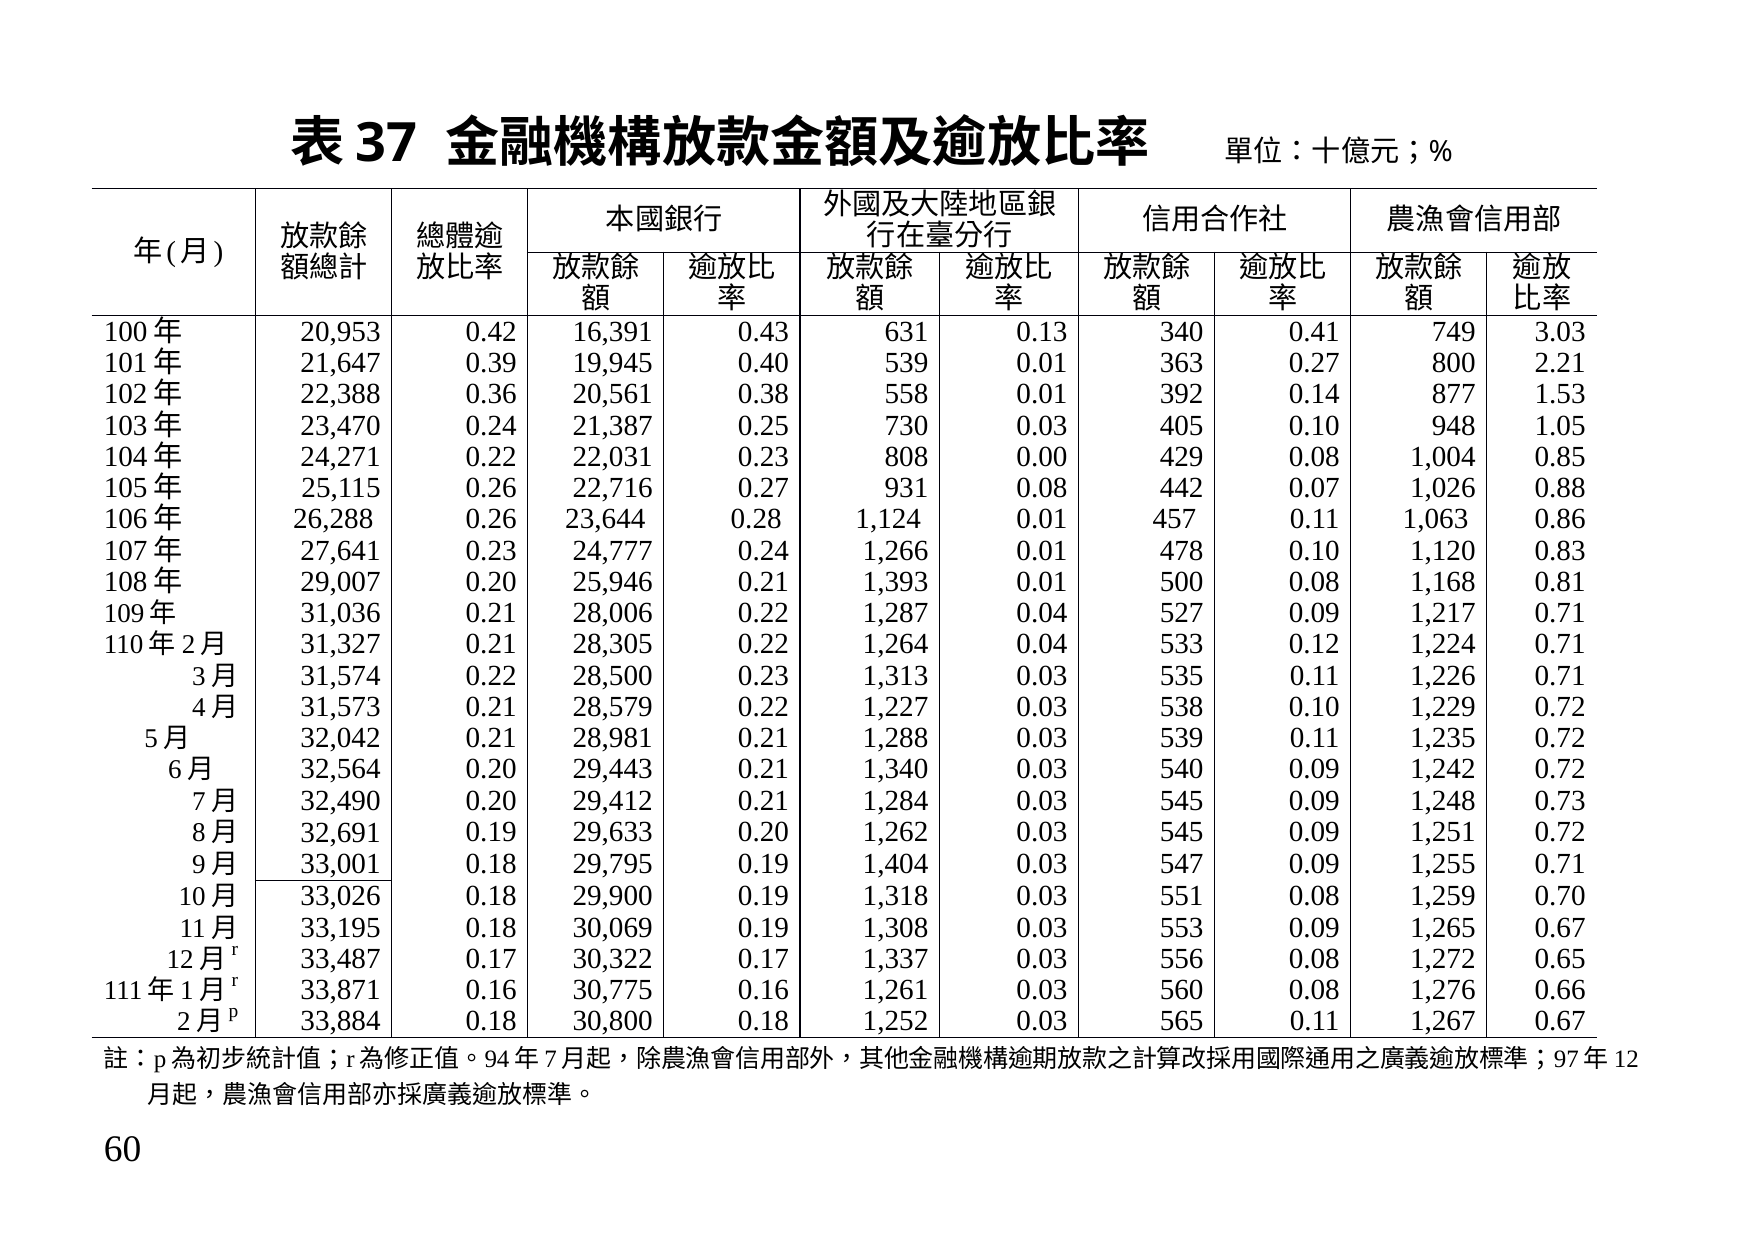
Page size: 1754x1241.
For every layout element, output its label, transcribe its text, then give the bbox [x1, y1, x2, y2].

table_cell 1,393 [801, 566, 939, 597]
table_cell 33,487 [256, 943, 391, 974]
table_cell 0.01 [940, 535, 1078, 566]
table_cell 0.21 [392, 629, 527, 660]
table_cell 560 [1079, 975, 1214, 1006]
table_cell 111年1月r [92, 975, 255, 1006]
table_cell 1,261 [801, 975, 939, 1006]
table_cell 540 [1079, 754, 1214, 785]
table_cell 0.08 [940, 473, 1078, 504]
table_cell 1.05 [1487, 410, 1597, 441]
table_cell 10月 [92, 880, 255, 912]
table_cell 1,124 [801, 504, 939, 535]
table_cell 31,327 [256, 629, 391, 660]
table_cell 31,574 [256, 660, 391, 691]
table_cell 31,573 [256, 691, 391, 722]
table_cell 0.11 [1215, 1006, 1350, 1037]
table_cell 108年 [92, 566, 255, 597]
table_cell 0.22 [664, 691, 799, 722]
table_cell 27,641 [256, 535, 391, 566]
table_cell 0.71 [1487, 660, 1597, 691]
table_cell 0.04 [940, 598, 1078, 629]
table_cell 21,647 [256, 348, 391, 379]
table_cell 0.08 [1215, 441, 1350, 472]
table_cell 1,284 [801, 785, 939, 816]
table_cell 0.23 [664, 441, 799, 472]
table_cell 0.13 [940, 316, 1078, 347]
table_cell 558 [801, 379, 939, 410]
table_cell 730 [801, 410, 939, 441]
table_cell 0.03 [940, 754, 1078, 785]
table_cell 0.10 [1215, 535, 1350, 566]
table_cell 29,443 [528, 754, 663, 785]
table_cell 1,265 [1351, 912, 1486, 943]
table_cell 33,026 [256, 881, 391, 912]
table_cell 0.36 [392, 379, 527, 410]
table_cell 0.22 [664, 598, 799, 629]
table_cell 0.88 [1487, 473, 1597, 504]
table_cell 6月 [92, 754, 255, 785]
table_cell 0.27 [1215, 348, 1350, 379]
table_cell 31,036 [256, 598, 391, 629]
table_cell 24,777 [528, 535, 663, 566]
table_cell 22,716 [528, 473, 663, 504]
table_cell 392 [1079, 379, 1214, 410]
table_cell 1,272 [1351, 943, 1486, 974]
table_cell 28,500 [528, 660, 663, 691]
table_cell 放款餘額 [1351, 253, 1486, 315]
table_cell 0.41 [1215, 316, 1350, 347]
table_cell 23,644 [528, 504, 663, 535]
table_cell 0.67 [1487, 912, 1597, 943]
table_cell 1,063 [1351, 504, 1486, 535]
table_cell 0.72 [1487, 691, 1597, 722]
table_cell 0.03 [940, 723, 1078, 754]
table_cell 0.22 [664, 629, 799, 660]
table_cell 101年 [92, 348, 255, 379]
table_cell 29,633 [528, 816, 663, 847]
table_cell 0.08 [1215, 566, 1350, 597]
table_cell 32,691 33,001 [256, 816, 391, 880]
table_cell 2.21 [1487, 348, 1597, 379]
table_cell 0.42 [392, 316, 527, 347]
table_cell 29,412 [528, 785, 663, 816]
table_cell 1,276 [1351, 975, 1486, 1006]
table_cell 0.03 [940, 785, 1078, 816]
table_cell 1.53 [1487, 379, 1597, 410]
table_cell 0.86 [1487, 504, 1597, 535]
table_cell 28,305 [528, 629, 663, 660]
table_cell 0.21 [392, 723, 527, 754]
table_cell 0.24 [392, 410, 527, 441]
table_cell 545 [1079, 785, 1214, 816]
table_cell 877 [1351, 379, 1486, 410]
table_cell 1,248 [1351, 785, 1486, 816]
table_cell 1,120 [1351, 535, 1486, 566]
table_cell 0.22 [392, 441, 527, 472]
table_cell 0.04 [940, 629, 1078, 660]
table_cell 0.39 [392, 348, 527, 379]
table_cell 442 [1079, 473, 1214, 504]
table_header 本國銀行 [528, 189, 799, 252]
table_cell 0.27 [664, 473, 799, 504]
table_cell 1,227 [801, 691, 939, 722]
table_cell 0.43 [664, 316, 799, 347]
table_cell 539 [1079, 723, 1214, 754]
text 註：p為初步統計值；r為修正值。94年7月起，除農漁會信用部外，其他金融機構逾期放款之計算改採用國際通用之廣義逾放標準；97年12月起，農漁會信用部亦採廣義逾放標準。 [103, 1038, 1639, 1111]
table_cell 808 [801, 441, 939, 472]
table_cell 1,217 [1351, 598, 1486, 629]
table_cell 0.65 [1487, 943, 1597, 974]
table_cell 5月 [92, 723, 255, 754]
table_header 信用合作社 [1079, 189, 1350, 252]
table_cell 0.16 [392, 975, 527, 1006]
table_cell 0.23 [664, 660, 799, 691]
table_cell 0.08 [1215, 975, 1350, 1006]
table_header 農漁會信用部 [1351, 189, 1597, 252]
table_cell 放款餘額 [1079, 253, 1214, 315]
table_cell 0.73 [1487, 785, 1597, 816]
table_cell 1,251 [1351, 816, 1486, 847]
table_cell 0.03 [940, 975, 1078, 1006]
table_cell 0.18 [392, 912, 527, 943]
table_cell 0.03 [940, 816, 1078, 847]
table_cell 0.11 [1215, 504, 1350, 535]
table_cell 0.38 [664, 379, 799, 410]
table_cell 12月r [92, 943, 255, 974]
table_cell 32,490 [256, 785, 391, 816]
table_cell 0.17 [664, 943, 799, 974]
table_cell 0.08 [1215, 880, 1350, 912]
table_cell 逾放比率 [940, 253, 1078, 315]
table_cell 0.67 [1487, 1006, 1597, 1037]
table_cell 0.26 [392, 473, 527, 504]
table_cell 0.03 [940, 410, 1078, 441]
table_cell 0.70 [1487, 880, 1597, 912]
table_cell 9月 [92, 848, 255, 880]
table_cell 105年 [92, 473, 255, 504]
table_cell 0.03 [940, 880, 1078, 912]
table_cell 478 [1079, 535, 1214, 566]
table_cell 0.19 [392, 816, 527, 847]
table_cell 948 [1351, 410, 1486, 441]
table_cell 0.01 [940, 504, 1078, 535]
table_cell 749 [1351, 316, 1486, 347]
table_cell 0.12 [1215, 629, 1350, 660]
table_cell 0.09 [1215, 754, 1350, 785]
table_cell 7月 [92, 785, 255, 816]
table_cell 0.72 [1487, 723, 1597, 754]
table_cell 32,564 [256, 754, 391, 785]
table_cell 553 [1079, 912, 1214, 943]
table_cell 0.71 [1487, 629, 1597, 660]
table_cell 527 [1079, 598, 1214, 629]
table_cell 1,235 [1351, 723, 1486, 754]
table_cell 340 [1079, 316, 1214, 347]
table_cell 1,287 [801, 598, 939, 629]
table_cell 30,775 [528, 975, 663, 1006]
table_cell 0.83 [1487, 535, 1597, 566]
table_cell 405 [1079, 410, 1214, 441]
table_cell 0.10 [1215, 410, 1350, 441]
table_cell 104年 [92, 441, 255, 472]
table_cell 429 [1079, 441, 1214, 472]
table_cell 102年 [92, 379, 255, 410]
table_cell 0.18 [392, 1006, 527, 1037]
table_cell 457 [1079, 504, 1214, 535]
table_cell 0.03 [940, 912, 1078, 943]
table_cell 1,259 [1351, 880, 1486, 912]
table_cell 0.22 [392, 660, 527, 691]
table_cell 28,579 [528, 691, 663, 722]
table_cell 1,242 [1351, 754, 1486, 785]
table_cell 0.71 [1487, 598, 1597, 629]
table_cell 29,795 [528, 848, 663, 880]
table_cell 26,288 [256, 504, 391, 535]
table_cell 1,313 [801, 660, 939, 691]
table_cell 551 [1079, 880, 1214, 912]
table_cell 28,981 [528, 723, 663, 754]
table_cell 0.23 [392, 535, 527, 566]
table_cell 1,168 [1351, 566, 1486, 597]
table_cell 0.17 [392, 943, 527, 974]
table_cell 0.00 [940, 441, 1078, 472]
table_cell 1,308 [801, 912, 939, 943]
table_cell 0.20 [392, 566, 527, 597]
table_cell 1,226 [1351, 660, 1486, 691]
table_cell 0.72 [1487, 754, 1597, 785]
table_cell 539 [801, 348, 939, 379]
table_cell 1,262 [801, 816, 939, 847]
table_cell 0.19 [664, 912, 799, 943]
table_cell 0.21 [392, 598, 527, 629]
table_cell 0.20 [664, 816, 799, 847]
table_cell 逾放比率 [1487, 253, 1597, 315]
table_cell 0.09 [1215, 848, 1350, 880]
table_cell 0.21 [664, 754, 799, 785]
table_cell 20,953 [256, 316, 391, 347]
table_cell 0.21 [392, 691, 527, 722]
table_cell 0.18 [392, 848, 527, 880]
table_cell 1,318 [801, 880, 939, 912]
table_cell 535 [1079, 660, 1214, 691]
table_cell 0.14 [1215, 379, 1350, 410]
table_cell 19,945 [528, 348, 663, 379]
table_cell 1,026 [1351, 473, 1486, 504]
table_cell 533 [1079, 629, 1214, 660]
table_cell 0.03 [940, 691, 1078, 722]
subtitle 表37 金融機構放款金額及逾放比率 單位：十億元；% [103, 76, 1639, 188]
table_cell 1,267 [1351, 1006, 1486, 1037]
table_cell 0.08 [1215, 943, 1350, 974]
table_cell 0.03 [940, 660, 1078, 691]
table_cell 逾放比率 [664, 253, 799, 315]
table_cell 1,340 [801, 754, 939, 785]
table_header 總體逾放比率 [392, 189, 527, 315]
table_cell 0.21 [664, 566, 799, 597]
table_cell 0.18 [664, 1006, 799, 1037]
table_cell 0.21 [664, 723, 799, 754]
table_cell 30,322 [528, 943, 663, 974]
table_cell 545 [1079, 816, 1214, 847]
table_cell 0.21 [664, 785, 799, 816]
table_cell 1,264 [801, 629, 939, 660]
table_cell 0.01 [940, 379, 1078, 410]
table_cell 0.03 [940, 1006, 1078, 1037]
table_cell 29,007 [256, 566, 391, 597]
table_cell 100年 [92, 316, 255, 347]
table_cell 1,288 [801, 723, 939, 754]
table_cell 0.03 [940, 943, 1078, 974]
table_cell 0.24 [664, 535, 799, 566]
table_cell 538 [1079, 691, 1214, 722]
table_cell 33,884 [256, 1006, 391, 1037]
table_cell 21,387 [528, 410, 663, 441]
table_cell 931 [801, 473, 939, 504]
table_cell 0.09 [1215, 816, 1350, 847]
table_cell 0.18 [392, 880, 527, 912]
table_cell 0.07 [1215, 473, 1350, 504]
table_cell 1,004 [1351, 441, 1486, 472]
table_cell 33,871 [256, 975, 391, 1006]
table_cell 28,006 [528, 598, 663, 629]
table_header 外國及大陸地區銀行在臺分行 [801, 189, 1078, 252]
table_cell 0.81 [1487, 566, 1597, 597]
table_cell 1,337 [801, 943, 939, 974]
table_cell 109年 [92, 598, 255, 629]
table_cell 0.66 [1487, 975, 1597, 1006]
table_cell 1,252 [801, 1006, 939, 1037]
table_header 年(月) [92, 189, 255, 315]
table_cell 11月 [92, 912, 255, 943]
table_cell 0.09 [1215, 785, 1350, 816]
table_cell 30,800 [528, 1006, 663, 1037]
table_cell 33,195 [256, 912, 391, 943]
table_cell 0.01 [940, 566, 1078, 597]
table_cell 放款餘額 [528, 253, 663, 315]
table_cell 0.19 [664, 848, 799, 880]
table_cell 1,224 [1351, 629, 1486, 660]
table_cell 20,561 [528, 379, 663, 410]
table_cell 800 [1351, 348, 1486, 379]
table_cell 0.09 [1215, 598, 1350, 629]
table_cell 631 [801, 316, 939, 347]
table_cell 0.19 [664, 880, 799, 912]
table_cell 0.40 [664, 348, 799, 379]
table_cell 3月 [92, 660, 255, 691]
table_cell 0.20 [392, 785, 527, 816]
table_cell 1,229 [1351, 691, 1486, 722]
table_cell 0.09 [1215, 912, 1350, 943]
table_cell 4月 [92, 691, 255, 722]
table_cell 1,266 [801, 535, 939, 566]
table_cell 565 [1079, 1006, 1214, 1037]
table_cell 3.03 [1487, 316, 1597, 347]
table_cell 107年 [92, 535, 255, 566]
table_cell 0.10 [1215, 691, 1350, 722]
table_cell 0.01 [940, 348, 1078, 379]
table_cell 0.85 [1487, 441, 1597, 472]
table_cell 0.11 [1215, 660, 1350, 691]
table_cell 547 [1079, 848, 1214, 880]
table_cell 0.28 [664, 504, 799, 535]
table_cell 0.11 [1215, 723, 1350, 754]
table_cell 500 [1079, 566, 1214, 597]
table_cell 110年 2月 [92, 629, 255, 660]
table_cell 1,255 [1351, 848, 1486, 880]
table_cell 363 [1079, 348, 1214, 379]
table_cell 16,391 [528, 316, 663, 347]
table_cell 0.72 [1487, 816, 1597, 847]
table_cell 30,069 [528, 912, 663, 943]
table_cell 22,388 [256, 379, 391, 410]
table_cell 0.16 [664, 975, 799, 1006]
table_cell 0.03 [940, 848, 1078, 880]
table_cell 556 [1079, 943, 1214, 974]
table_cell 23,470 [256, 410, 391, 441]
table_cell 0.26 [392, 504, 527, 535]
table_cell 22,031 [528, 441, 663, 472]
table_cell 103年 [92, 410, 255, 441]
table_cell 25,115 [256, 473, 391, 504]
table_cell 1,404 [801, 848, 939, 880]
table_cell 24,271 [256, 441, 391, 472]
table_cell 2月p [92, 1006, 255, 1037]
table_cell 29,900 [528, 880, 663, 912]
table_cell 25,946 [528, 566, 663, 597]
table_cell 0.20 [392, 754, 527, 785]
table_cell 0.25 [664, 410, 799, 441]
table_cell 8月 [92, 816, 255, 847]
table_cell 106年 [92, 504, 255, 535]
table_cell 逾放比率 [1215, 253, 1350, 315]
table_header 放款餘額總計 [256, 189, 391, 315]
table_cell 32,042 [256, 723, 391, 754]
table_cell 0.71 [1487, 848, 1597, 880]
table_cell 放款餘額 [801, 253, 939, 315]
